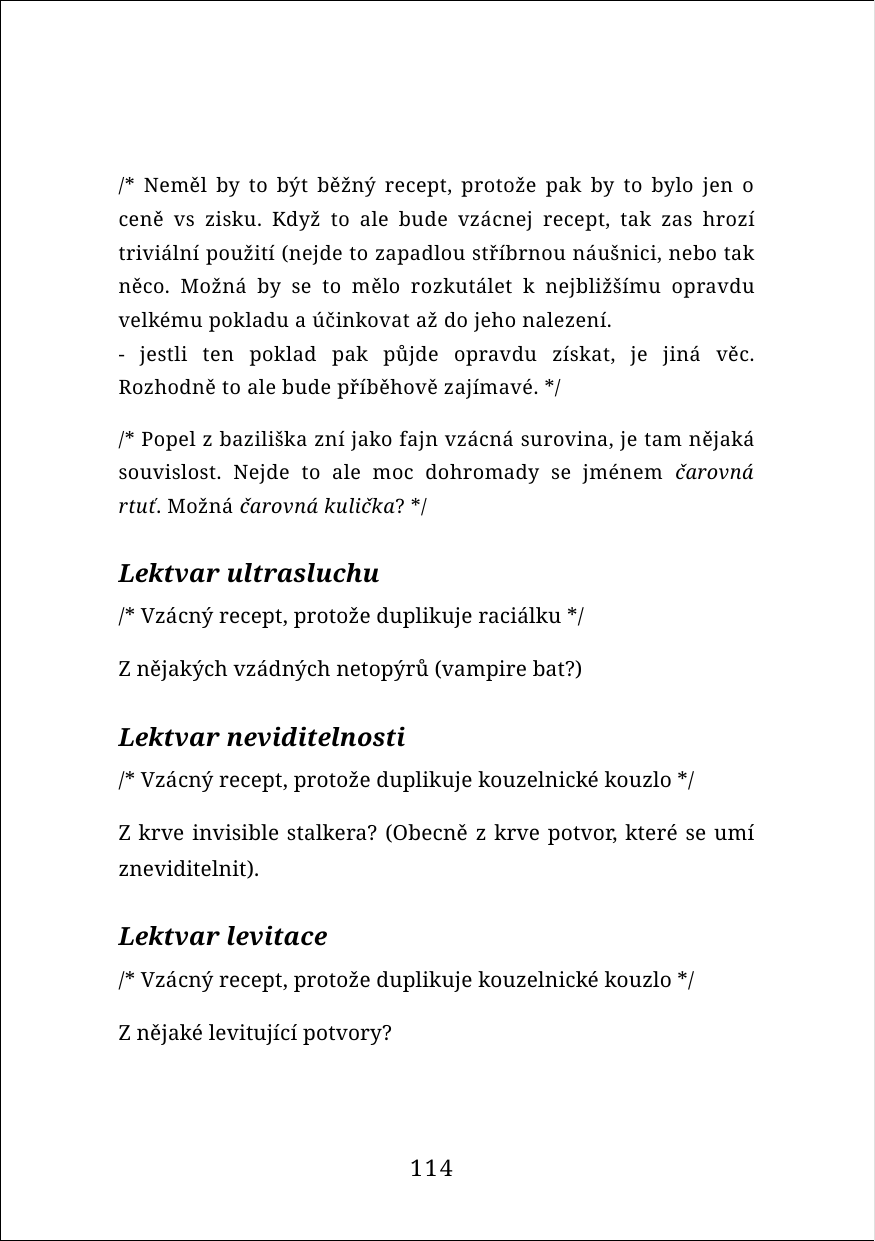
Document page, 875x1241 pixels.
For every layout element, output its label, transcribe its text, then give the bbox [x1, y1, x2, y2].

text /* Vzácný recept, protože duplikuje kouzelnické kouzlo */ [118, 965, 756, 993]
text /* Neměl by to být běžný recept, protože pak by to bylo jen o ceně vs zisku. Když to ale bude vzácnej recept, tak zas hrozí triviální použití (nejde to zapadlou stříbrnou náušnici, nebo tak něco. Možná by se to mělo rozkutálet k nejbližšímu opravdu velkému pokladu a účinkovat až do jeho nalezení. - jestli ten poklad pak půjde opravdu získat, je jiná věc. Rozhodně to ale bude příběhově zajímavé. */ [118, 172, 756, 401]
text /* Vzácný recept, protože duplikuje raciálku */ [118, 601, 756, 630]
text Z nějaké levitující potvory? [118, 1018, 756, 1047]
subtitle Lektvar neviditelnosti [118, 719, 756, 753]
subtitle Lektvar ultrasluchu [118, 555, 756, 589]
text /* Vzácný recept, protože duplikuje kouzelnické kouzlo */ [118, 765, 756, 794]
text /* Popel z baziliška zní jako fajn vzácná surovina, je tam nějaká souvislost. Nejde to ale moc dohromady se jménem čarovná rtuť. Možná čarovná kulička? */ [118, 425, 756, 519]
text Z krve invisible stalkera? (Obecně z krve potvor, které se umí zneviditelnit). [118, 818, 756, 882]
subtitle Lektvar levitace [118, 919, 756, 953]
text Z nějakých vzádných netopýrů (vampire bat?) [118, 654, 756, 683]
